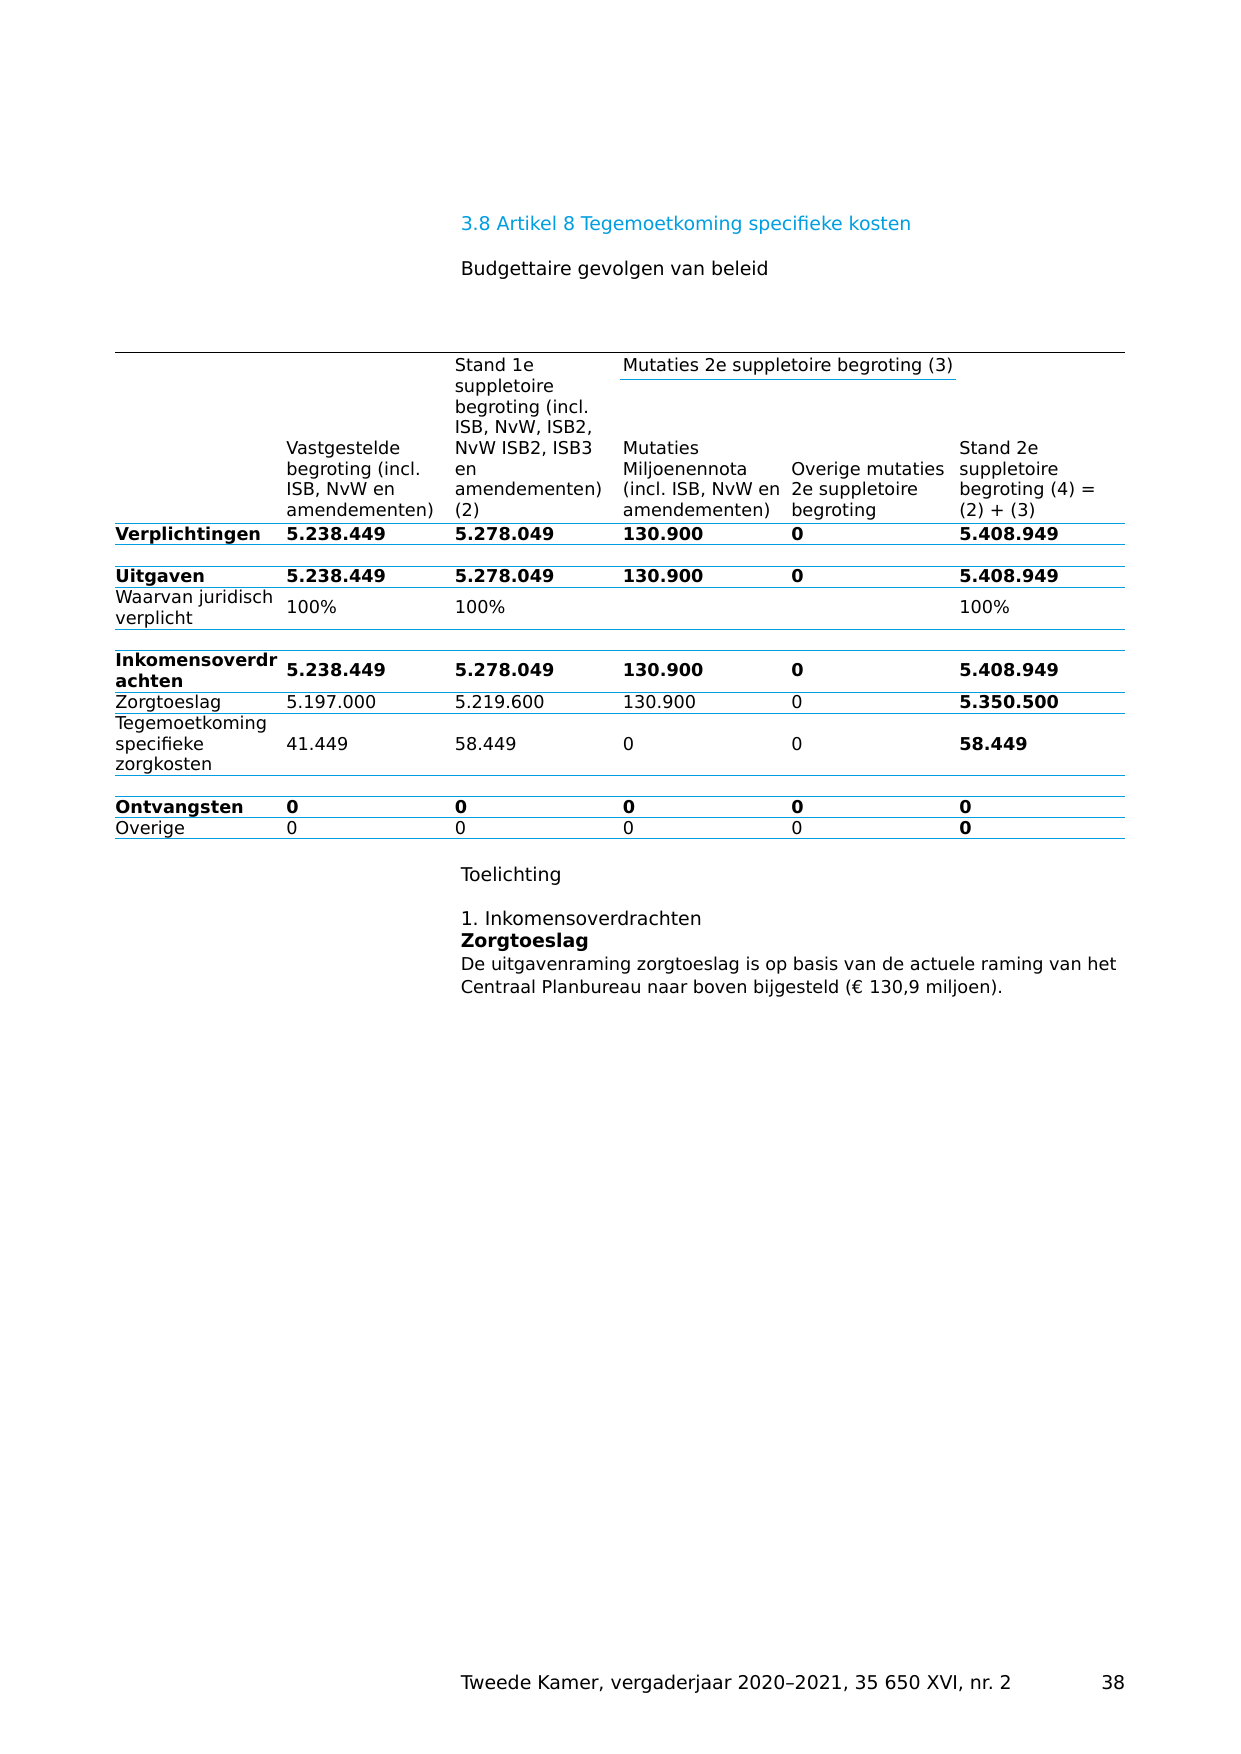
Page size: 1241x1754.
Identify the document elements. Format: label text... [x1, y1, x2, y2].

table_cell [115, 776, 283, 796]
table_cell [788, 630, 956, 649]
table_cell 130.900 [620, 693, 788, 712]
table_cell [283, 630, 452, 649]
table_cell [115, 630, 283, 649]
table_cell Mutaties 2e suppletoire begroting (3) [620, 353, 956, 379]
table_cell 5.278.049 [452, 524, 620, 544]
table_cell Verplichtingen [115, 524, 283, 544]
title 1. Inkomensoverdrachten [461, 908, 1125, 930]
table_cell 130.900 [620, 651, 788, 691]
table_cell 0 [788, 567, 956, 587]
table_cell 5.238.449 [283, 651, 452, 691]
table_cell Tegemoetkoming specifieke zorgkosten [115, 714, 283, 775]
table_cell [620, 588, 788, 628]
table_cell Mutaties Miljoenennota (incl. ISB, NvW en amendementen) [620, 380, 788, 523]
table_cell 0 [956, 797, 1125, 817]
table_header Tabel 11 Budgettaire gevolgen van beleid artikel 8 Tegemoetkoming specifieke kosten (bedragen x € 1.000) [115, 304, 1125, 352]
table_cell 58.449 [452, 714, 620, 775]
table_cell [956, 776, 1125, 796]
table_cell 0 [788, 797, 956, 817]
title 3.8 Artikel 8 Tegemoetkoming specifieke kosten [461, 213, 1125, 235]
table_cell Overige mutaties 2e suppletoire begroting [788, 380, 956, 523]
table_cell 130.900 [620, 567, 788, 587]
table_cell 0 [788, 651, 956, 691]
table_cell [620, 545, 788, 566]
table_cell 130.900 [620, 524, 788, 544]
table_cell 5.278.049 [452, 567, 620, 587]
table_cell 0 [788, 524, 956, 544]
table_cell [115, 353, 283, 523]
table_cell [283, 776, 452, 796]
table_cell 0 [620, 714, 788, 775]
table_cell Vastgestelde begroting (incl. ISB, NvW en amendementen) [283, 353, 452, 523]
table_cell 100% [452, 588, 620, 628]
table_cell Stand 2e suppletoire begroting (4) = (2) + (3) [956, 353, 1125, 523]
table_cell [956, 630, 1125, 649]
table_cell Stand 1e suppletoire begroting (incl. ISB, NvW, ISB2, NvW ISB2, ISB3 en amendementen) (2) [452, 353, 620, 523]
table_cell 5.219.600 [452, 693, 620, 712]
table_cell [956, 545, 1125, 566]
table_cell 0 [788, 714, 956, 775]
table_cell 0 [788, 818, 956, 838]
table_cell Ontvangsten [115, 797, 283, 817]
table_cell 0 [620, 818, 788, 838]
table_cell Overige [115, 818, 283, 838]
table_cell 5.408.949 [956, 651, 1125, 691]
table_cell 5.238.449 [283, 567, 452, 587]
text De uitgavenraming zorgtoeslag is op basis van de actuele raming van het Centraal Planbureau naar boven bijgesteld (€ 130,9 miljoen). [461, 952, 1125, 998]
table_cell [452, 545, 620, 566]
title Budgettaire gevolgen van beleid [461, 258, 1125, 280]
table_cell 5.238.449 [283, 524, 452, 544]
table_cell 5.278.049 [452, 651, 620, 691]
table_cell 100% [956, 588, 1125, 628]
table_cell 100% [283, 588, 452, 628]
table_cell 0 [283, 797, 452, 817]
table_cell 0 [452, 818, 620, 838]
table_cell 0 [452, 797, 620, 817]
table_cell 41.449 [283, 714, 452, 775]
table_cell 5.350.500 [956, 693, 1125, 712]
title Toelichting [461, 864, 1125, 908]
table_cell Zorgtoeslag [115, 693, 283, 712]
table_cell Uitgaven [115, 567, 283, 587]
text Zorgtoeslag [461, 930, 1125, 952]
table_cell 0 [956, 818, 1125, 838]
table_cell [115, 545, 283, 566]
table_cell [620, 776, 788, 796]
table_cell [452, 630, 620, 649]
table_cell [788, 545, 956, 566]
table_cell Waarvan juridisch verplicht [115, 588, 283, 628]
table_cell [788, 776, 956, 796]
table_cell 0 [283, 818, 452, 838]
table_cell [620, 630, 788, 649]
table_cell 0 [788, 693, 956, 712]
table_cell [283, 545, 452, 566]
table_cell 0 [620, 797, 788, 817]
table_cell 58.449 [956, 714, 1125, 775]
table_cell Inkomensoverdrachten [115, 651, 283, 691]
table_cell 5.408.949 [956, 567, 1125, 587]
table_cell 5.197.000 [283, 693, 452, 712]
table_cell [788, 588, 956, 628]
table_cell [452, 776, 620, 796]
table_cell 5.408.949 [956, 524, 1125, 544]
